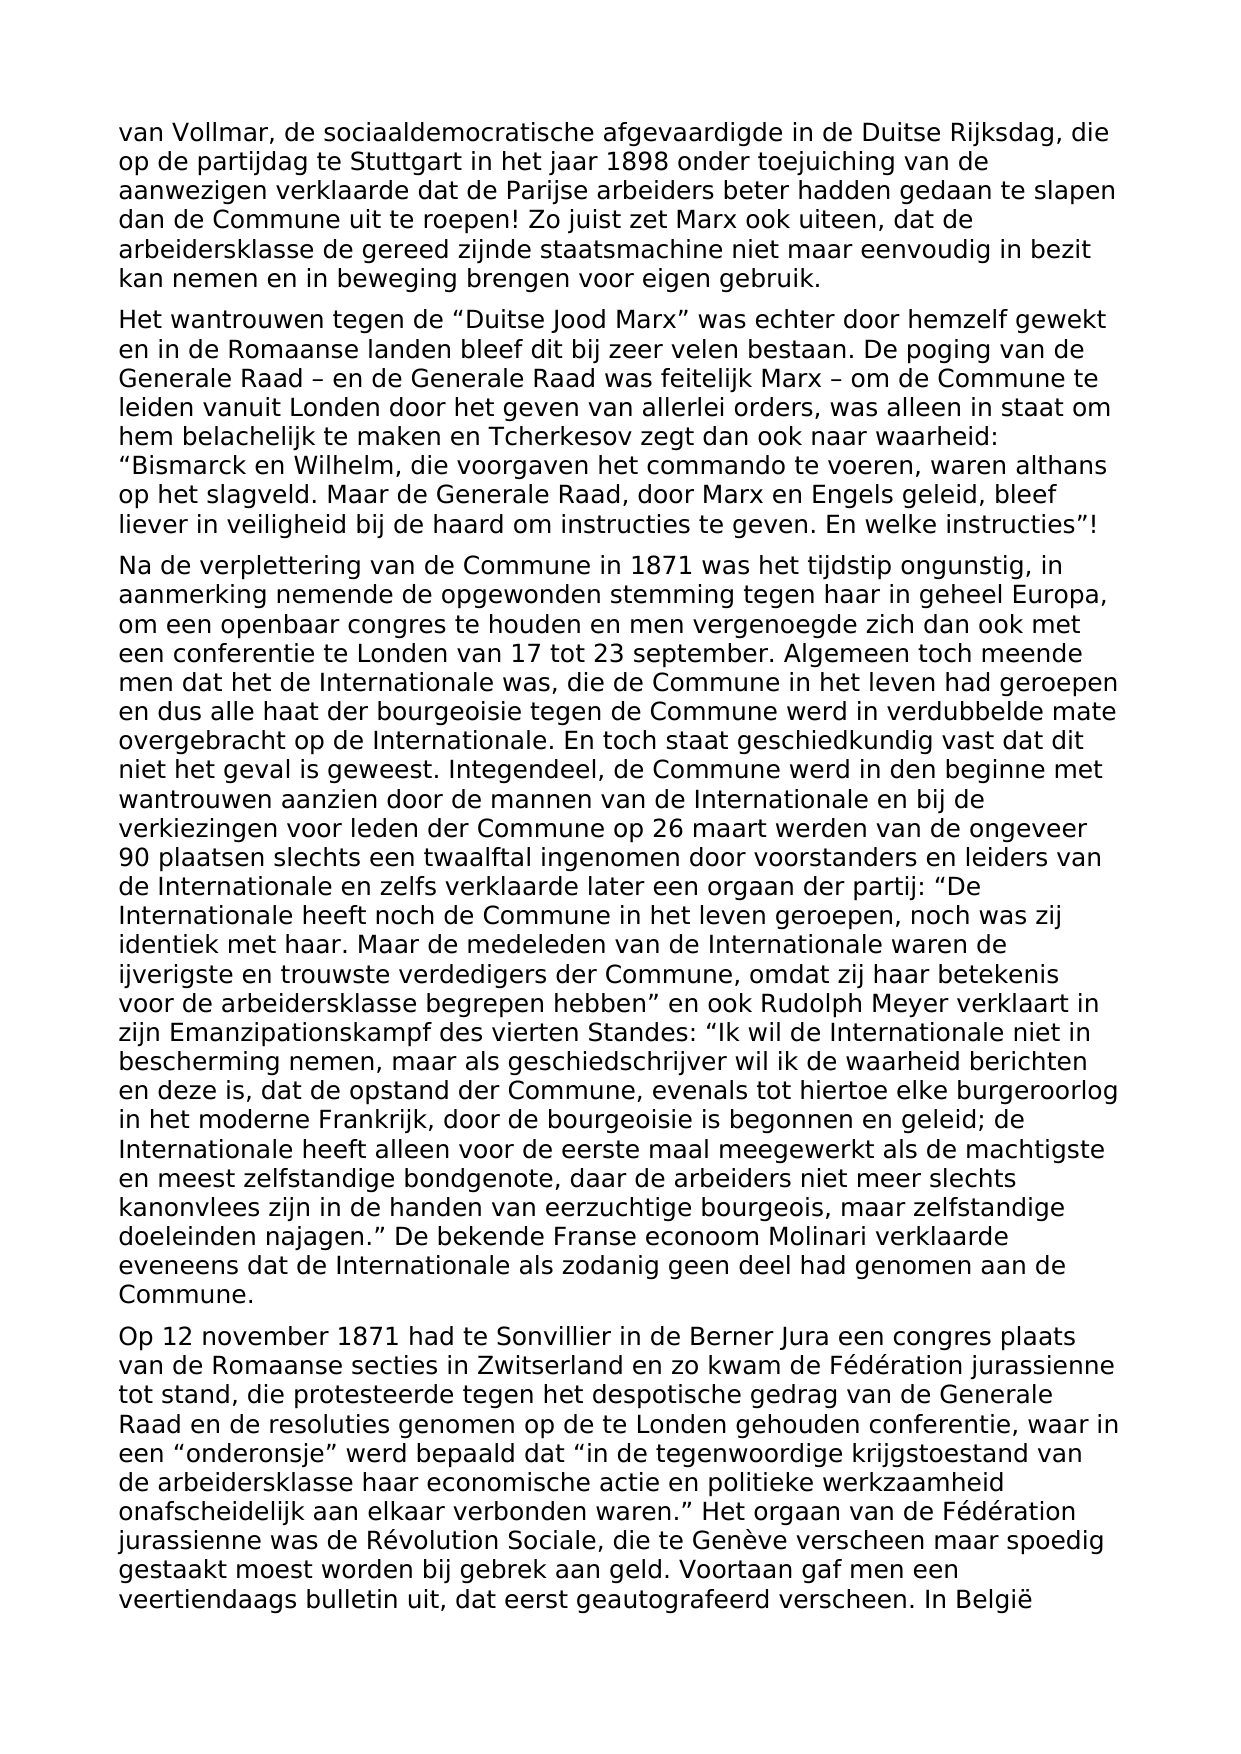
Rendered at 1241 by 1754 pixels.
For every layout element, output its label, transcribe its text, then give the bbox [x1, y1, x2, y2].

text Na de verplettering van de Commune in 1871 was het tijdstip ongunstig, in aanmerking nemende de opgewonden stemming tegen haar in geheel Europa, om een openbaar congres te houden en men vergenoegde zich dan ook met een conferentie te Londen van 17 tot 23 september. Algemeen toch meende men dat het de Internationale was, die de Commune in het leven had geroepen en dus alle haat der bourgeoisie tegen de Commune werd in verdubbelde mate overgebracht op de Internationale. En toch staat geschiedkundig vast dat dit niet het geval is geweest. Integendeel, de Commune werd in den beginne met wantrouwen aanzien door de mannen van de Internationale en bij de verkiezingen voor leden der Commune op 26 maart werden van de ongeveer 90 plaatsen slechts een twaalftal ingenomen door voorstanders en leiders van de Internationale en zelfs verklaarde later een orgaan der partij: “De Internationale heeft noch de Commune in het leven geroepen, noch was zij identiek met haar. Maar de medeleden van de Internationale waren de ijverigste en trouwste verdedigers der Commune, omdat zij haar betekenis voor de arbeidersklasse begrepen hebben” en ook Rudolph Meyer verklaart in zijn Emanzipationskampf des vierten Standes: “Ik wil de Internationale niet in bescherming nemen, maar als geschiedschrijver wil ik de waarheid berichten en deze is, dat de opstand der Commune, evenals tot hiertoe elke burgeroorlog in het moderne Frankrijk, door de bourgeoisie is begonnen en geleid; de Internationale heeft alleen voor de eerste maal meegewerkt als de machtigste en meest zelfstandige bondgenote, daar de arbeiders niet meer slechts kanonvlees zijn in de handen van eerzuchtige bourgeois, maar zelfstandige doeleinden najagen.” De bekende Franse econoom Molinari verklaarde eveneens dat de Internationale als zodanig geen deel had genomen aan de Commune. [118, 551, 1122, 1310]
text Het wantrouwen tegen de “Duitse Jood Marx” was echter door hemzelf gewekt en in de Romaanse landen bleef dit bij zeer velen bestaan. De poging van de Generale Raad – en de Generale Raad was feitelijk Marx – om de Commune te leiden vanuit Londen door het geven van allerlei orders, was alleen in staat om hem belachelijk te maken en Tcherkesov zegt dan ook naar waarheid: “Bismarck en Wilhelm, die voorgaven het commando te voeren, waren althans op het slagveld. Maar de Generale Raad, door Marx en Engels geleid, bleef liever in veiligheid bij de haard om instructies te geven. En welke instructies”! [118, 306, 1122, 539]
text van Vollmar, de sociaaldemocratische afgevaardigde in de Duitse Rijksdag, die op de partijdag te Stuttgart in het jaar 1898 onder toejuiching van de aanwezigen verklaarde dat de Parijse arbeiders beter hadden gedaan te slapen dan de Commune uit te roepen! Zo juist zet Marx ook uiteen, dat de arbeidersklasse de gereed zijnde staatsmachine niet maar eenvoudig in bezit kan nemen en in beweging brengen voor eigen gebruik. [118, 118, 1122, 293]
text Op 12 november 1871 had te Sonvillier in de Berner Jura een congres plaats van de Romaanse secties in Zwitserland en zo kwam de Fédération jurassienne tot stand, die protesteerde tegen het despotische gedrag van de Generale Raad en de resoluties genomen op de te Londen gehouden conferentie, waar in een “onderonsje” werd bepaald dat “in de tegenwoordige krijgstoestand van de arbeidersklasse haar economische actie en politieke werkzaamheid onafscheidelijk aan elkaar verbonden waren.” Het orgaan van de Fédération jurassienne was de Révolution Sociale, die te Genève verscheen maar spoedig gestaakt moest worden bij gebrek aan geld. Voortaan gaf men een veertiendaags bulletin uit, dat eerst geautografeerd verscheen. In België [118, 1322, 1122, 1614]
